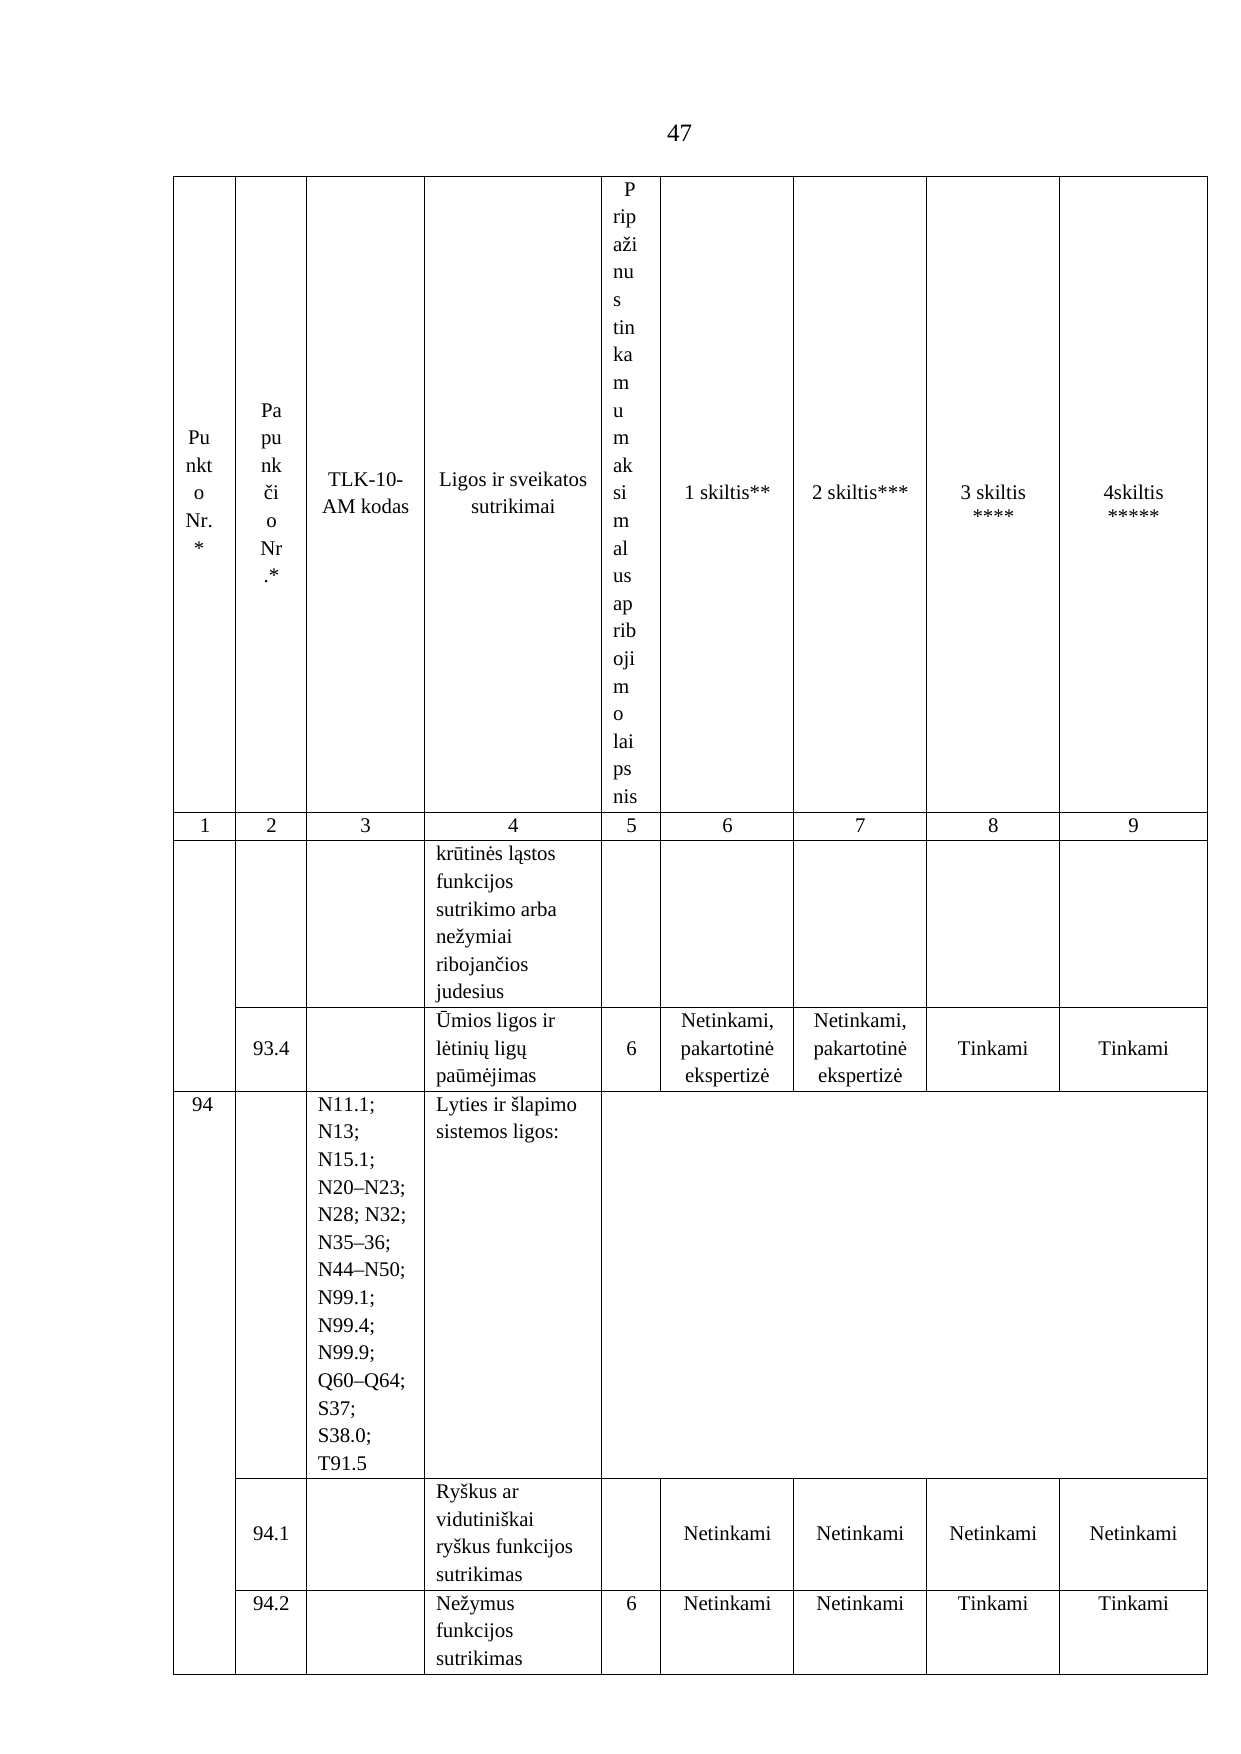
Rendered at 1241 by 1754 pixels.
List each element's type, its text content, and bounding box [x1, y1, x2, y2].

table_cell Netinkami, pakartotinė ekspertizė [661, 1008, 793, 1091]
table_cell 6 [602, 1591, 660, 1673]
table_cell Netinkami [794, 1591, 926, 1673]
table_cell [1060, 841, 1207, 1007]
table_cell Tinkami [1060, 1008, 1207, 1091]
table_cell [307, 1591, 424, 1673]
table_cell [307, 1008, 424, 1091]
table_header 1 skiltis** [661, 177, 793, 812]
table_cell 8 [927, 813, 1059, 840]
table_cell krūtinės ląstos funkcijos sutrikimo arba nežymiai ribojančios judesius [425, 841, 601, 1007]
table_cell Nežymus funkcijos sutrikimas [425, 1591, 601, 1673]
table_cell 6 [602, 1008, 660, 1091]
table_cell 9 [1060, 813, 1207, 840]
table_cell 94.2 [236, 1591, 306, 1673]
table_cell Ryškus ar vidutiniškai ryškus funkcijos sutrikimas [425, 1479, 601, 1590]
table_cell [236, 1092, 306, 1478]
table_cell [236, 841, 306, 1007]
table_cell 6 [661, 813, 793, 840]
table_header Pripažinus tinkamu maksimalus apribojimo laipsnis [602, 177, 660, 812]
table_cell 93.4 [236, 1008, 306, 1091]
table_cell 94.1 [236, 1479, 306, 1590]
table_header 2 skiltis*** [794, 177, 926, 812]
table_cell 94 [174, 1092, 235, 1673]
table_cell [602, 841, 660, 1007]
table_cell 2 [236, 813, 306, 840]
table_header Ligos ir sveikatos sutrikimai [425, 177, 601, 812]
table_cell [602, 1479, 660, 1590]
table_cell [927, 841, 1059, 1007]
table_cell Tinkami [1060, 1591, 1207, 1673]
table_cell Netinkami [661, 1591, 793, 1673]
table_cell Netinkami [927, 1479, 1059, 1590]
table_cell 4 [425, 813, 601, 840]
table_cell 7 [794, 813, 926, 840]
table_cell Netinkami [1060, 1479, 1207, 1590]
table_cell [307, 1479, 424, 1590]
table_cell Netinkami, pakartotinė ekspertizė [794, 1008, 926, 1091]
table_cell 5 [602, 813, 660, 840]
table_cell 1 [174, 813, 235, 840]
table_header Papunkčio Nr.* [236, 177, 306, 812]
table_cell Lyties ir šlapimo sistemos ligos: [425, 1092, 601, 1478]
table_cell Tinkami [927, 1008, 1059, 1091]
table_header 3 skiltis **** [927, 177, 1059, 812]
table_cell [661, 841, 793, 1007]
table_cell Netinkami [794, 1479, 926, 1590]
table_header TLK-10-AM kodas [307, 177, 424, 812]
table_cell [602, 1092, 1207, 1478]
table_cell Ūmios ligos ir lėtinių ligų paūmėjimas [425, 1008, 601, 1091]
table_header Punkto Nr.* [174, 177, 235, 812]
table_cell [174, 841, 235, 1091]
table_cell 3 [307, 813, 424, 840]
table_cell [307, 841, 424, 1007]
table_cell Netinkami [661, 1479, 793, 1590]
table_cell N11.1; N13; N15.1; N20–N23; N28; N32; N35–36; N44–N50; N99.1; N99.4; N99.9; Q60–Q64; S37; S38.0; T91.5 [307, 1092, 424, 1478]
table_header 4skiltis ***** [1060, 177, 1207, 812]
table_cell [794, 841, 926, 1007]
table_cell Tinkami [927, 1591, 1059, 1673]
